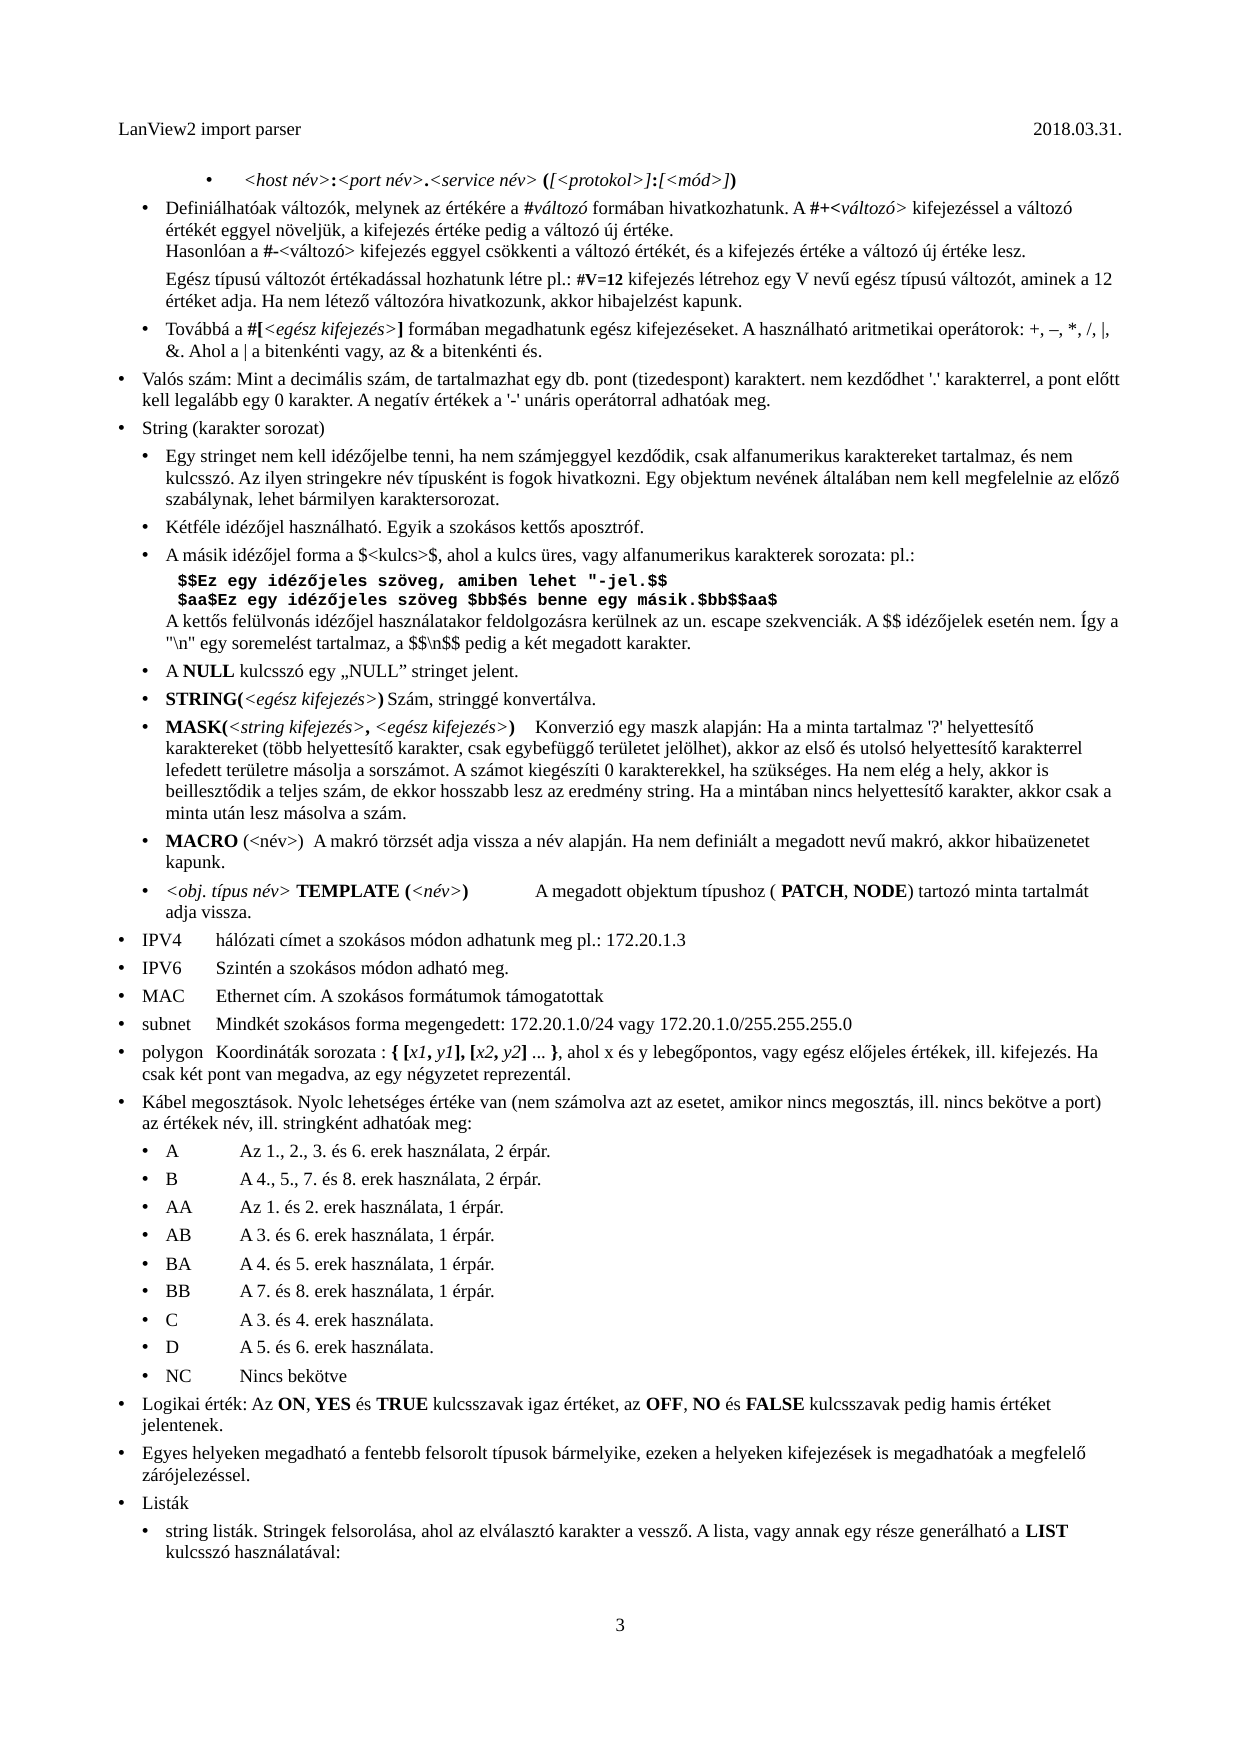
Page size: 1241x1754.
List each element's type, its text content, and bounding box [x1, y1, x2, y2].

list IPV6 Szintén a szokásos módon adható meg. [118, 957, 1122, 979]
list MAC Ethernet cím. A szokásos formátumok támogatottak [118, 985, 1122, 1007]
text $$Ez egy idézőjeles szöveg, amiben lehet "-jel.$$ [177, 572, 1122, 591]
list A másik idézőjel forma a $<kulcs>$, ahol a kulcs üres, vagy alfanumerikus karakterek sorozata: pl.: [142, 544, 1122, 566]
list Listák [118, 1492, 1122, 1513]
list Egész típusú változót értékadással hozhatunk létre pl.: #V=12 kifejezés létrehoz egy V nevű egész típusú változót, aminek a 12 értéket adja. Ha nem létező változóra hivatkozunk, akkor hibajelzést kapunk. [142, 268, 1122, 311]
list A NULL kulcsszó egy „NULL” stringet jelent. [142, 659, 1122, 681]
list Logikai érték: Az ON, YES és TRUE kulcsszavak igaz értéket, az OFF, NO és FALSE kulcsszavak pedig hamis értéket jelentenek. [118, 1392, 1122, 1436]
list Definiálhatóak változók, melynek az értékére a #változó formában hivatkozhatunk. A #+<változó> kifejezéssel a változó értékét eggyel növeljük, a kifejezés értéke pedig a változó új értéke. Hasonlóan a #-<változó> kifejezés eggyel csökkenti a változó értékét, és a kifejezés értéke a változó új értéke lesz. [142, 197, 1122, 262]
list MASK(<string kifejezés>, <egész kifejezés>) Konverzió egy maszk alapján: Ha a minta tartalmaz '?' helyettesítő karaktereket (több helyettesítő karakter, csak egybefüggő területet jelölhet), akkor az első és utolsó helyettesítő karakterrel lefedett területre másolja a sorszámot. A számot kiegészíti 0 karakterekkel, ha szükséges. Ha nem elég a hely, akkor is beillesztődik a teljes szám, de ekkor hosszabb lesz az eredmény string. Ha a mintában nincs helyettesítő karakter, akkor csak a minta után lesz másolva a szám. [142, 716, 1122, 823]
list string listák. Stringek felsorolása, ahol az elválasztó karakter a vessző. A lista, vagy annak egy része generálható a LIST kulcsszó használatával: [142, 1520, 1122, 1563]
list Továbbá a #[<egész kifejezés>] formában megadhatunk egész kifejezéseket. A használható aritmetikai operátorok: +, –, *, /, |, &. Ahol a | a bitenkénti vagy, az & a bitenkénti és. [142, 318, 1122, 361]
list Kétféle idézőjel használható. Egyik a szokásos kettős aposztróf. [142, 516, 1122, 538]
list String (karakter sorozat) [118, 417, 1122, 439]
list Valós szám: Mint a decimális szám, de tartalmazhat egy db. pont (tizedespont) karaktert. nem kezdődhet '.' karakterrel, a pont előtt kell legalább egy 0 karakter. A negatív értékek a '-' unáris operátorral adhatóak meg. [118, 367, 1122, 411]
text $aa$Ez egy idézőjeles szöveg $bb$és benne egy másik.$bb$$aa$ [177, 591, 1122, 610]
list AB A 3. és 6. erek használata, 1 érpár. [142, 1224, 1122, 1246]
list polygon Koordináták sorozata : { [x1, y1], [x2, y2] ... }, ahol x és y lebegőpontos, vagy egész előjeles értékek, ill. kifejezés. Ha csak két pont van megadva, az egy négyzetet reprezentál. [118, 1041, 1122, 1084]
list STRING(<egész kifejezés>) Szám, stringgé konvertálva. [142, 688, 1122, 709]
list BA A 4. és 5. erek használata, 1 érpár. [142, 1252, 1122, 1274]
list BB A 7. és 8. erek használata, 1 érpár. [142, 1280, 1122, 1302]
list IPV4 hálózati címet a szokásos módon adhatunk meg pl.: 172.20.1.3 [118, 929, 1122, 951]
list NC Nincs bekötve [142, 1364, 1122, 1386]
list A Az 1., 2., 3. és 6. erek használata, 2 érpár. [142, 1140, 1122, 1162]
list <obj. típus név> TEMPLATE (<név>) A megadott objektum típushoz ( PATCH, NODE) tartozó minta tartalmát adja vissza. [142, 879, 1122, 923]
list B A 4., 5., 7. és 8. erek használata, 2 érpár. [142, 1168, 1122, 1190]
list Egy stringet nem kell idézőjelbe tenni, ha nem számjeggyel kezdődik, csak alfanumerikus karaktereket tartalmaz, és nem kulcsszó. Az ilyen stringekre név típusként is fogok hivatkozni. Egy objektum nevének általában nem kell megfelelnie az előző szabálynak, lehet bármilyen karaktersorozat. [142, 445, 1122, 510]
list Egyes helyeken megadható a fentebb felsorolt típusok bármelyike, ezeken a helyeken kifejezések is megadhatóak a megfelelő zárójelezéssel. [118, 1442, 1122, 1485]
list AA Az 1. és 2. erek használata, 1 érpár. [142, 1196, 1122, 1218]
list A kettős felülvonás idézőjel használatakor feldolgozásra kerülnek az un. escape szekvenciák. A $$ idézőjelek esetén nem. Így a "\n" egy soremelést tartalmaz, a $$\n$$ pedig a két megadott karakter. [142, 610, 1122, 653]
list C A 3. és 4. erek használata. [142, 1308, 1122, 1330]
list <host név>:<port név>.<service név> ([<protokol>]:[<mód>]) [206, 169, 1122, 191]
list D A 5. és 6. erek használata. [142, 1336, 1122, 1358]
list MACRO (<név>) A makró törzsét adja vissza a név alapján. Ha nem definiált a megadott nevű makró, akkor hibaüzenetet kapunk. [142, 830, 1122, 873]
list Kábel megosztások. Nyolc lehetséges értéke van (nem számolva azt az esetet, amikor nincs megosztás, ill. nincs bekötve a port) az értékek név, ill. stringként adhatóak meg: [118, 1091, 1122, 1134]
list subnet Mindkét szokásos forma megengedett: 172.20.1.0/24 vagy 172.20.1.0/255.255.255.0 [118, 1013, 1122, 1035]
